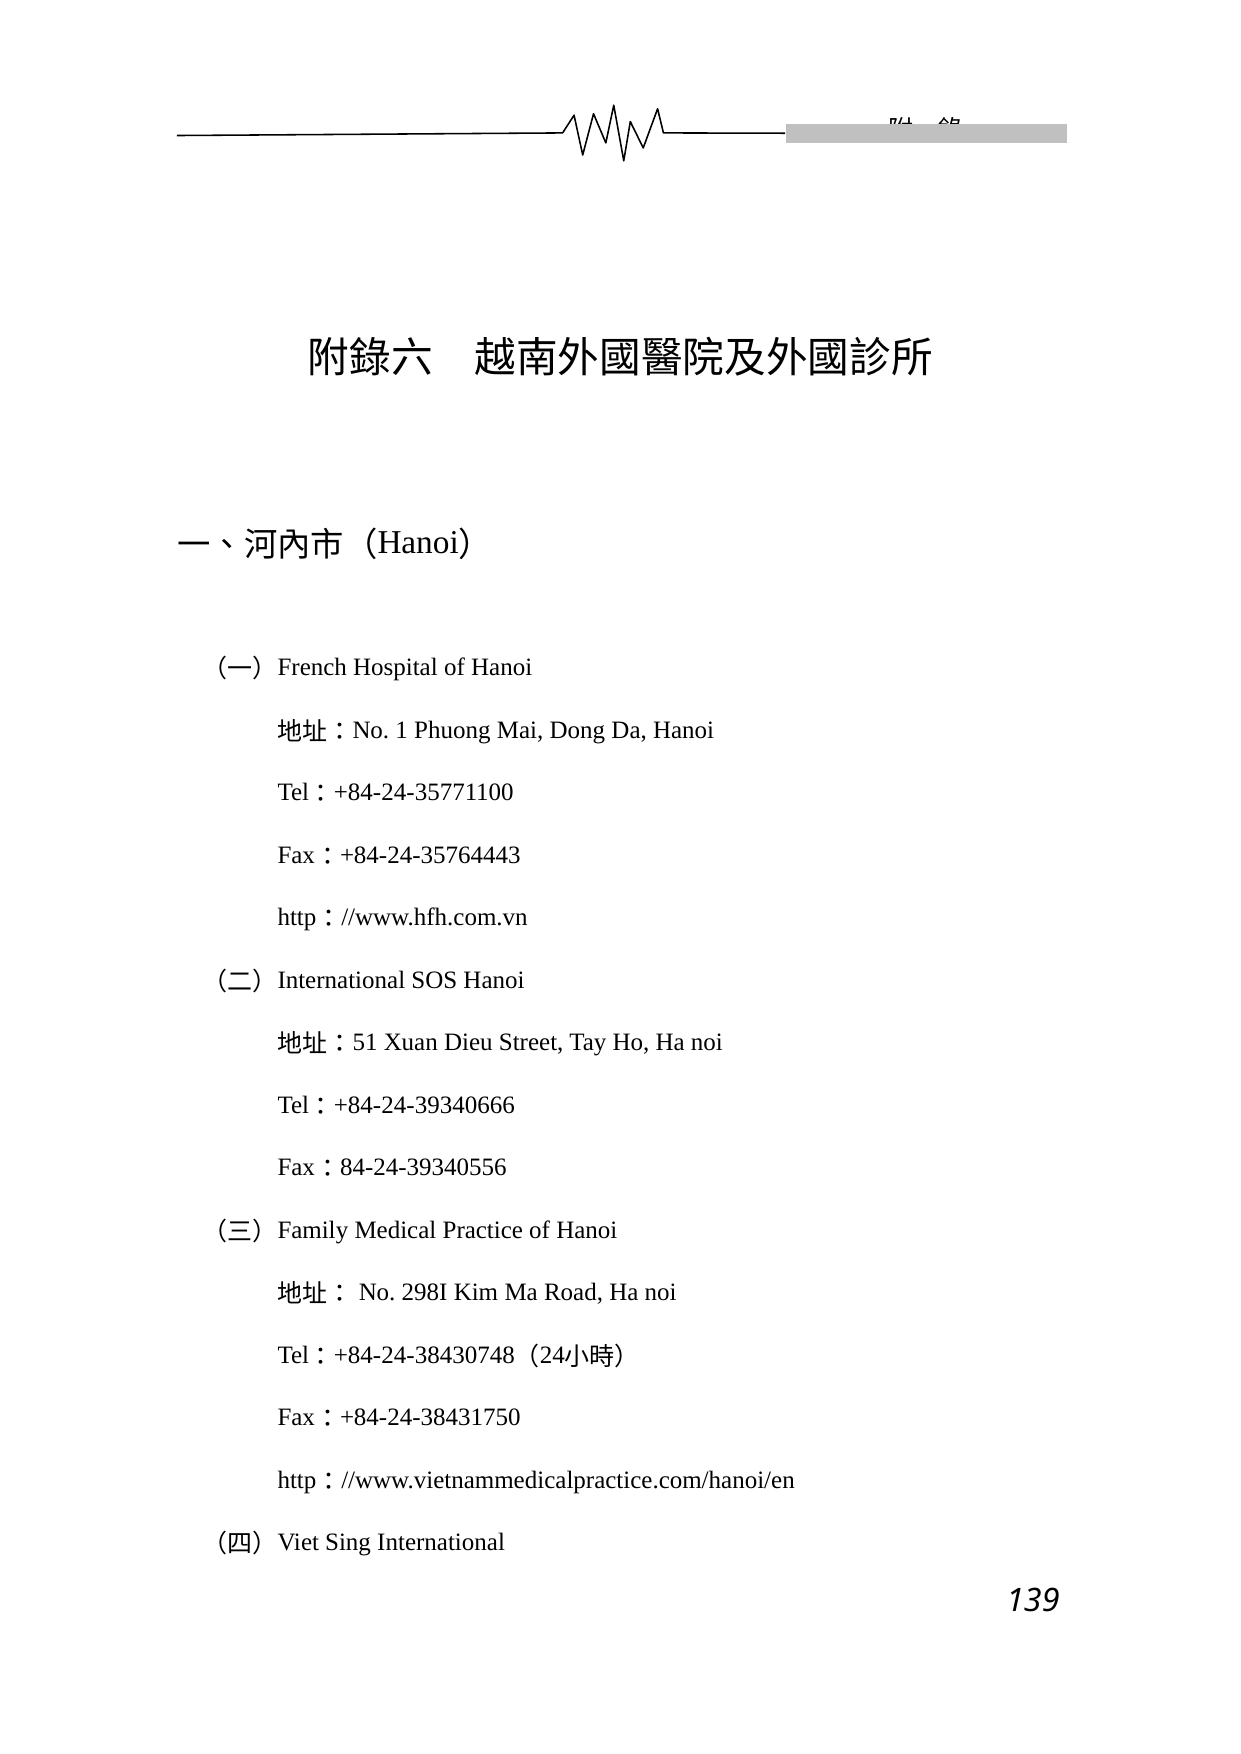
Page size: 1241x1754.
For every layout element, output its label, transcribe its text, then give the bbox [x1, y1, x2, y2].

text （二）International SOS Hanoi [202, 938, 1063, 1000]
text Tel：+84-24-38430748（24小時） [277, 1313, 1063, 1375]
text 地址： No. 298I Kim Ma Road, Ha noi [277, 1250, 1063, 1313]
text （一）French Hospital of Hanoi [202, 625, 1063, 688]
text http：//www.hfh.com.vn [277, 875, 1063, 938]
text Tel：+84-24-39340666 [277, 1063, 1063, 1125]
text Fax：84-24-39340556 [277, 1125, 1063, 1188]
text （四）Viet Sing International [202, 1500, 1063, 1563]
text （三）Family Medical Practice of Hanoi [202, 1188, 1063, 1250]
text Fax：+84-24-38431750 [277, 1375, 1063, 1438]
text 一、河內市（Hanoi） [177, 500, 1063, 563]
text Tel：+84-24-35771100 [277, 750, 1063, 813]
text 地址：51 Xuan Dieu Street, Tay Ho, Ha noi [277, 1000, 1063, 1063]
text 地址：No. 1 Phuong Mai, Dong Da, Hanoi [277, 688, 1063, 750]
text Fax：+84-24-35764443 [277, 813, 1063, 875]
text http：//www.vietnammedicalpractice.com/hanoi/en [277, 1438, 1063, 1500]
text 附錄六 越南外國醫院及外國診所 [177, 313, 1063, 375]
